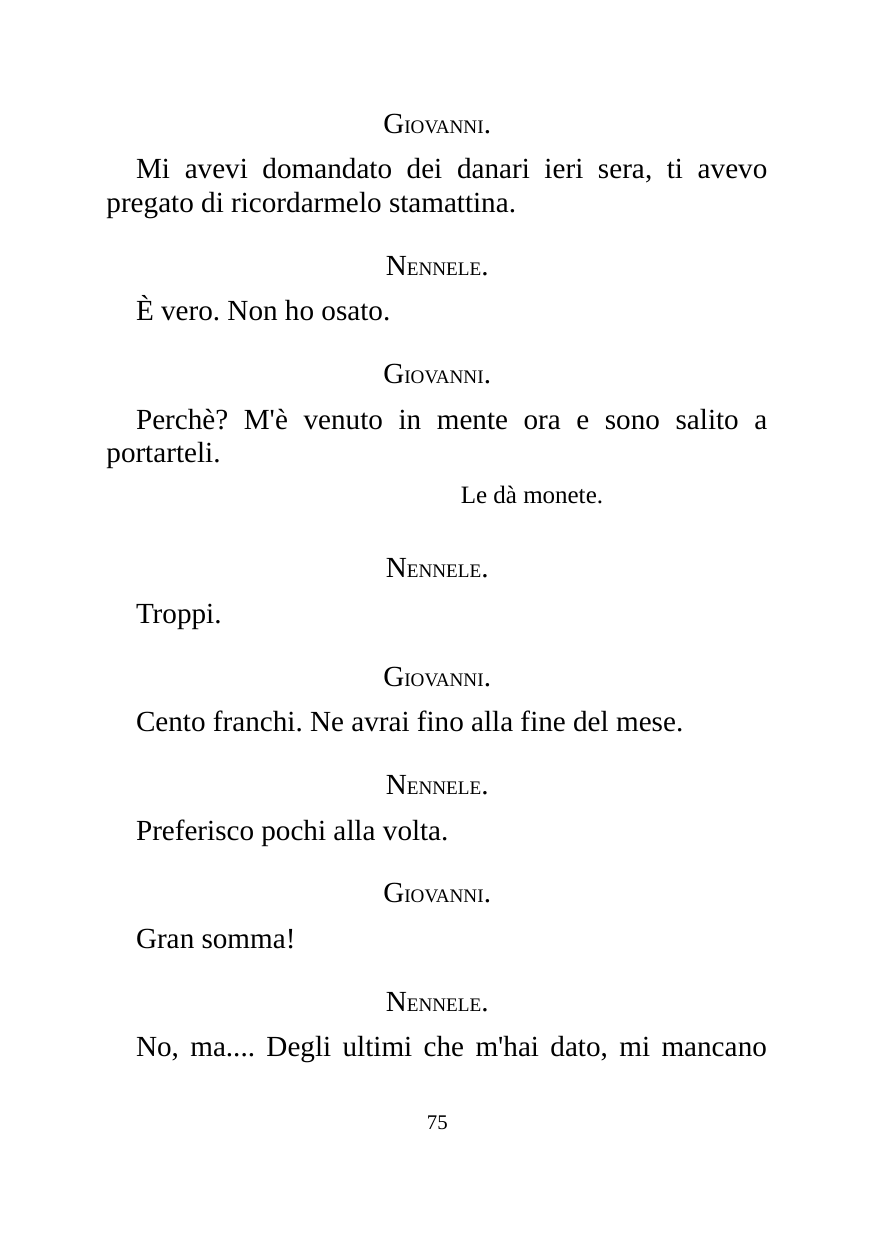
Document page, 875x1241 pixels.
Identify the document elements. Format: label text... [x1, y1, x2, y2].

text Giovanni. [106, 876, 768, 909]
text Giovanni. [106, 356, 768, 390]
text Nennele. [106, 767, 768, 801]
text Troppi. [106, 596, 768, 629]
text Perchè? M'è venuto in mente ora e sono salito a portarteli. [106, 402, 768, 469]
text Gran somma! [106, 921, 768, 954]
text Cento franchi. Ne avrai fino alla fine del mese. [106, 704, 768, 738]
text È vero. Non ho osato. [106, 293, 768, 327]
text No, ma.... Degli ultimi che m'hai dato, mi mancano [106, 1029, 768, 1063]
text Nennele. [106, 984, 768, 1017]
text Nennele. [106, 248, 768, 282]
text Preferisco pochi alla volta. [106, 813, 768, 846]
text Giovanni. [106, 106, 768, 140]
text Nennele. [106, 551, 768, 584]
text Le dà monete. [461, 481, 768, 509]
text Giovanni. [106, 659, 768, 692]
text Mi avevi domandato dei danari ieri sera, ti avevo pregato di ricordarmelo stamattina. [106, 152, 768, 219]
